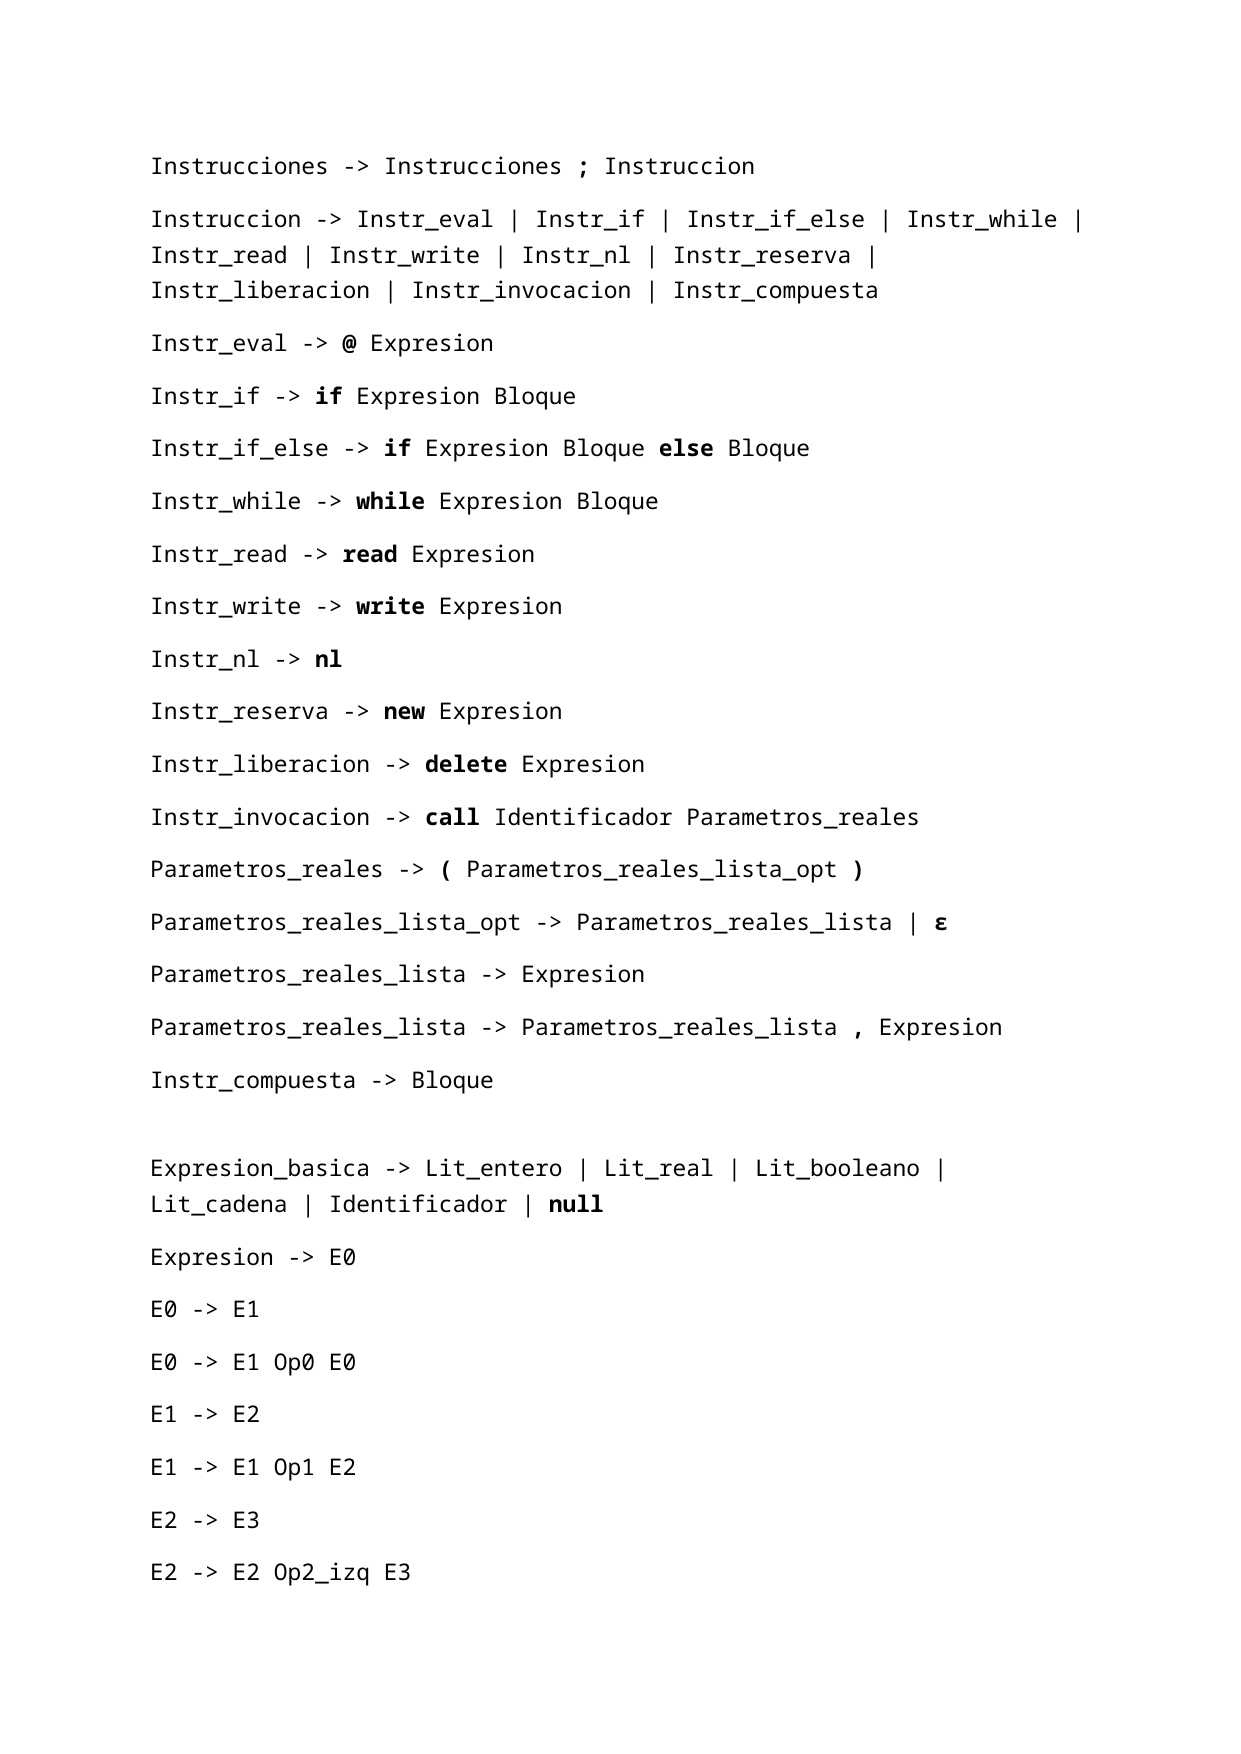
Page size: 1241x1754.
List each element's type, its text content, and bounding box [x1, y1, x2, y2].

text Instr_while -> while Expresion Bloque [150, 485, 1090, 516]
text Parametros_reales_lista -> Expresion [150, 958, 1090, 989]
text Instr_invocacion -> call Identificador Parametros_reales [150, 801, 1090, 832]
text Instr_if_else -> if Expresion Bloque else Bloque [150, 432, 1090, 463]
text E0 -> E1 Op0 E0 [150, 1346, 1090, 1377]
text E0 -> E1 [150, 1293, 1090, 1324]
text E2 -> E3 [150, 1504, 1090, 1535]
text Instrucciones -> Instrucciones ; Instruccion [150, 150, 1090, 181]
text Parametros_reales_lista_opt -> Parametros_reales_lista | ε [150, 906, 1090, 937]
text Instr_compuesta -> Bloque [150, 1063, 1090, 1095]
text Instr_reserva -> new Expresion [150, 695, 1090, 727]
text E1 -> E1 Op1 E2 [150, 1451, 1090, 1482]
text E1 -> E2 [150, 1398, 1090, 1430]
text Expresion_basica -> Lit_entero | Lit_real | Lit_booleano | Lit_cadena | Identificador | null [150, 1152, 1090, 1219]
text Instr_write -> write Expresion [150, 590, 1090, 621]
text Instr_liberacion -> delete Expresion [150, 748, 1090, 779]
text Expresion -> E0 [150, 1241, 1090, 1272]
text E2 -> E2 Op2_izq E3 [150, 1556, 1090, 1587]
text Instr_if -> if Expresion Bloque [150, 380, 1090, 411]
text Parametros_reales -> ( Parametros_reales_lista_opt ) [150, 853, 1090, 884]
text Instr_read -> read Expresion [150, 537, 1090, 569]
text Instr_nl -> nl [150, 643, 1090, 674]
text Parametros_reales_lista -> Parametros_reales_lista , Expresion [150, 1011, 1090, 1042]
text Instr_eval -> @ Expresion [150, 327, 1090, 358]
text Instruccion -> Instr_eval | Instr_if | Instr_if_else | Instr_while | Instr_read | Instr_write | Instr_nl | Instr_reserva | Instr_liberacion | Instr_invocacion | Instr_compuesta [150, 203, 1090, 306]
